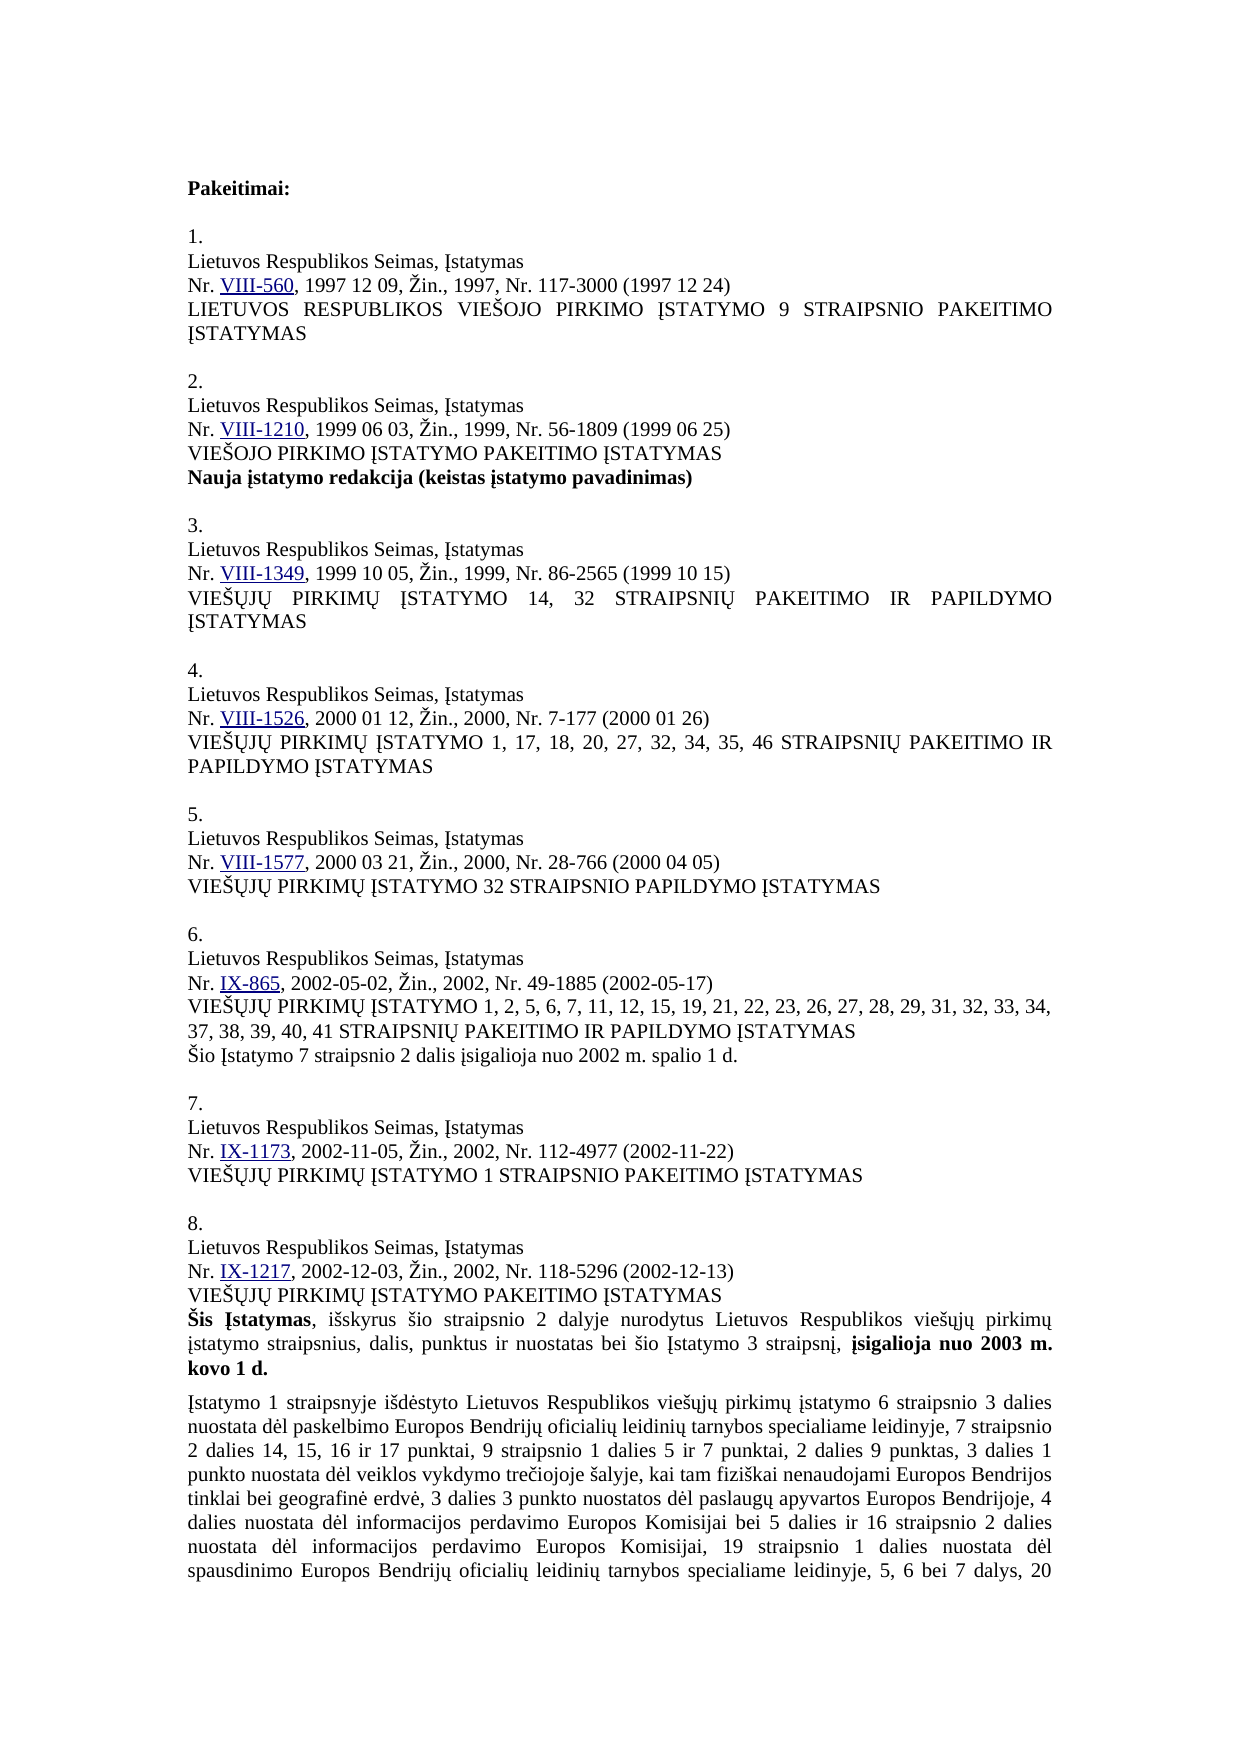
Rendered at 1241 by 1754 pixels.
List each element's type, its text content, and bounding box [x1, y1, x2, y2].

text Šis Įstatymas, išskyrus šio straipsnio 2 dalyje nurodytus Lietuvos Respublikos viešųjų pirkimų įstatymo straipsnius, dalis, punktus ir nuostatas bei šio Įstatymo 3 straipsnį, įsigalioja nuo 2003 m. kovo 1 d. [187, 1307, 1053, 1379]
text Nr. IX-1173, 2002-11-05, Žin., 2002, Nr. 112-4977 (2002-11-22) [187, 1139, 1053, 1163]
text VIEŠŲJŲ PIRKIMŲ ĮSTATYMO PAKEITIMO ĮSTATYMAS [187, 1283, 1053, 1307]
text Lietuvos Respublikos Seimas, Įstatymas [187, 946, 1053, 970]
text Nr. VIII-1526, 2000 01 12, Žin., 2000, Nr. 7-177 (2000 01 26) [187, 706, 1053, 730]
text Lietuvos Respublikos Seimas, Įstatymas [187, 537, 1053, 561]
text VIEŠOJO PIRKIMO ĮSTATYMO PAKEITIMO ĮSTATYMAS [187, 441, 1053, 465]
text 7. [187, 1091, 1053, 1115]
text Įstatymo 1 straipsnyje išdėstyto Lietuvos Respublikos viešųjų pirkimų įstatymo 6 straipsnio 3 dalies nuostata dėl paskelbimo Europos Bendrijų oficialių leidinių tarnybos specialiame leidinyje, 7 straipsnio 2 dalies 14, 15, 16 ir 17 punktai, 9 straipsnio 1 dalies 5 ir 7 punktai, 2 dalies 9 punktas, 3 dalies 1 punkto nuostata dėl veiklos vykdymo trečiojoje šalyje, kai tam fiziškai nenaudojami Europos Bendrijos tinklai bei geografinė erdvė, 3 dalies 3 punkto nuostatos dėl paslaugų apyvartos Europos Bendrijoje, 4 dalies nuostata dėl informacijos perdavimo Europos Komisijai bei 5 dalies ir 16 straipsnio 2 dalies nuostata dėl informacijos perdavimo Europos Komisijai, 19 straipsnio 1 dalies nuostata dėl spausdinimo Europos Bendrijų oficialių leidinių tarnybos specialiame leidinyje, 5, 6 bei 7 dalys, 20 [187, 1390, 1053, 1582]
text 8. [187, 1211, 1053, 1235]
text Nr. VIII-1577, 2000 03 21, Žin., 2000, Nr. 28-766 (2000 04 05) [187, 850, 1053, 874]
text Šio Įstatymo 7 straipsnio 2 dalis įsigalioja nuo 2002 m. spalio 1 d. [187, 1043, 1053, 1067]
text VIEŠŲJŲ PIRKIMŲ ĮSTATYMO 32 STRAIPSNIO PAPILDYMO ĮSTATYMAS [187, 874, 1053, 898]
text 5. [187, 802, 1053, 826]
text VIEŠŲJŲ PIRKIMŲ ĮSTATYMO 1, 2, 5, 6, 7, 11, 12, 15, 19, 21, 22, 23, 26, 27, 28, 29, 31, 32, 33, 34, 37, 38, 39, 40, 41 STRAIPSNIŲ PAKEITIMO IR PAPILDYMO ĮSTATYMAS [187, 994, 1053, 1043]
text Nr. VIII-1210, 1999 06 03, Žin., 1999, Nr. 56-1809 (1999 06 25) [187, 417, 1053, 441]
text Lietuvos Respublikos Seimas, Įstatymas [187, 248, 1053, 273]
text 3. [187, 513, 1053, 537]
text Lietuvos Respublikos Seimas, Įstatymas [187, 1115, 1053, 1139]
text VIEŠŲJŲ PIRKIMŲ ĮSTATYMO 14, 32 STRAIPSNIŲ PAKEITIMO IR PAPILDYMO ĮSTATYMAS [187, 585, 1053, 633]
text Lietuvos Respublikos Seimas, Įstatymas [187, 826, 1053, 850]
text Nr. VIII-1349, 1999 10 05, Žin., 1999, Nr. 86-2565 (1999 10 15) [187, 561, 1053, 585]
text Lietuvos Respublikos Seimas, Įstatymas [187, 682, 1053, 706]
text Nr. VIII-560, 1997 12 09, Žin., 1997, Nr. 117-3000 (1997 12 24) [187, 273, 1053, 297]
text Nauja įstatymo redakcija (keistas įstatymo pavadinimas) [187, 465, 1053, 489]
text Lietuvos Respublikos Seimas, Įstatymas [187, 1235, 1053, 1259]
text LIETUVOS RESPUBLIKOS VIEŠOJO PIRKIMO ĮSTATYMO 9 STRAIPSNIO PAKEITIMO ĮSTATYMAS [187, 297, 1053, 345]
text Nr. IX-865, 2002-05-02, Žin., 2002, Nr. 49-1885 (2002-05-17) [187, 970, 1053, 994]
text Nr. IX-1217, 2002-12-03, Žin., 2002, Nr. 118-5296 (2002-12-13) [187, 1259, 1053, 1283]
text VIEŠŲJŲ PIRKIMŲ ĮSTATYMO 1 STRAIPSNIO PAKEITIMO ĮSTATYMAS [187, 1163, 1053, 1187]
text 1. [187, 224, 1053, 248]
text 4. [187, 658, 1053, 682]
text VIEŠŲJŲ PIRKIMŲ ĮSTATYMO 1, 17, 18, 20, 27, 32, 34, 35, 46 STRAIPSNIŲ PAKEITIMO IR PAPILDYMO ĮSTATYMAS [187, 730, 1053, 778]
text Pakeitimai: [187, 176, 1053, 200]
text 6. [187, 922, 1053, 946]
text 2. [187, 369, 1053, 393]
text Lietuvos Respublikos Seimas, Įstatymas [187, 393, 1053, 417]
